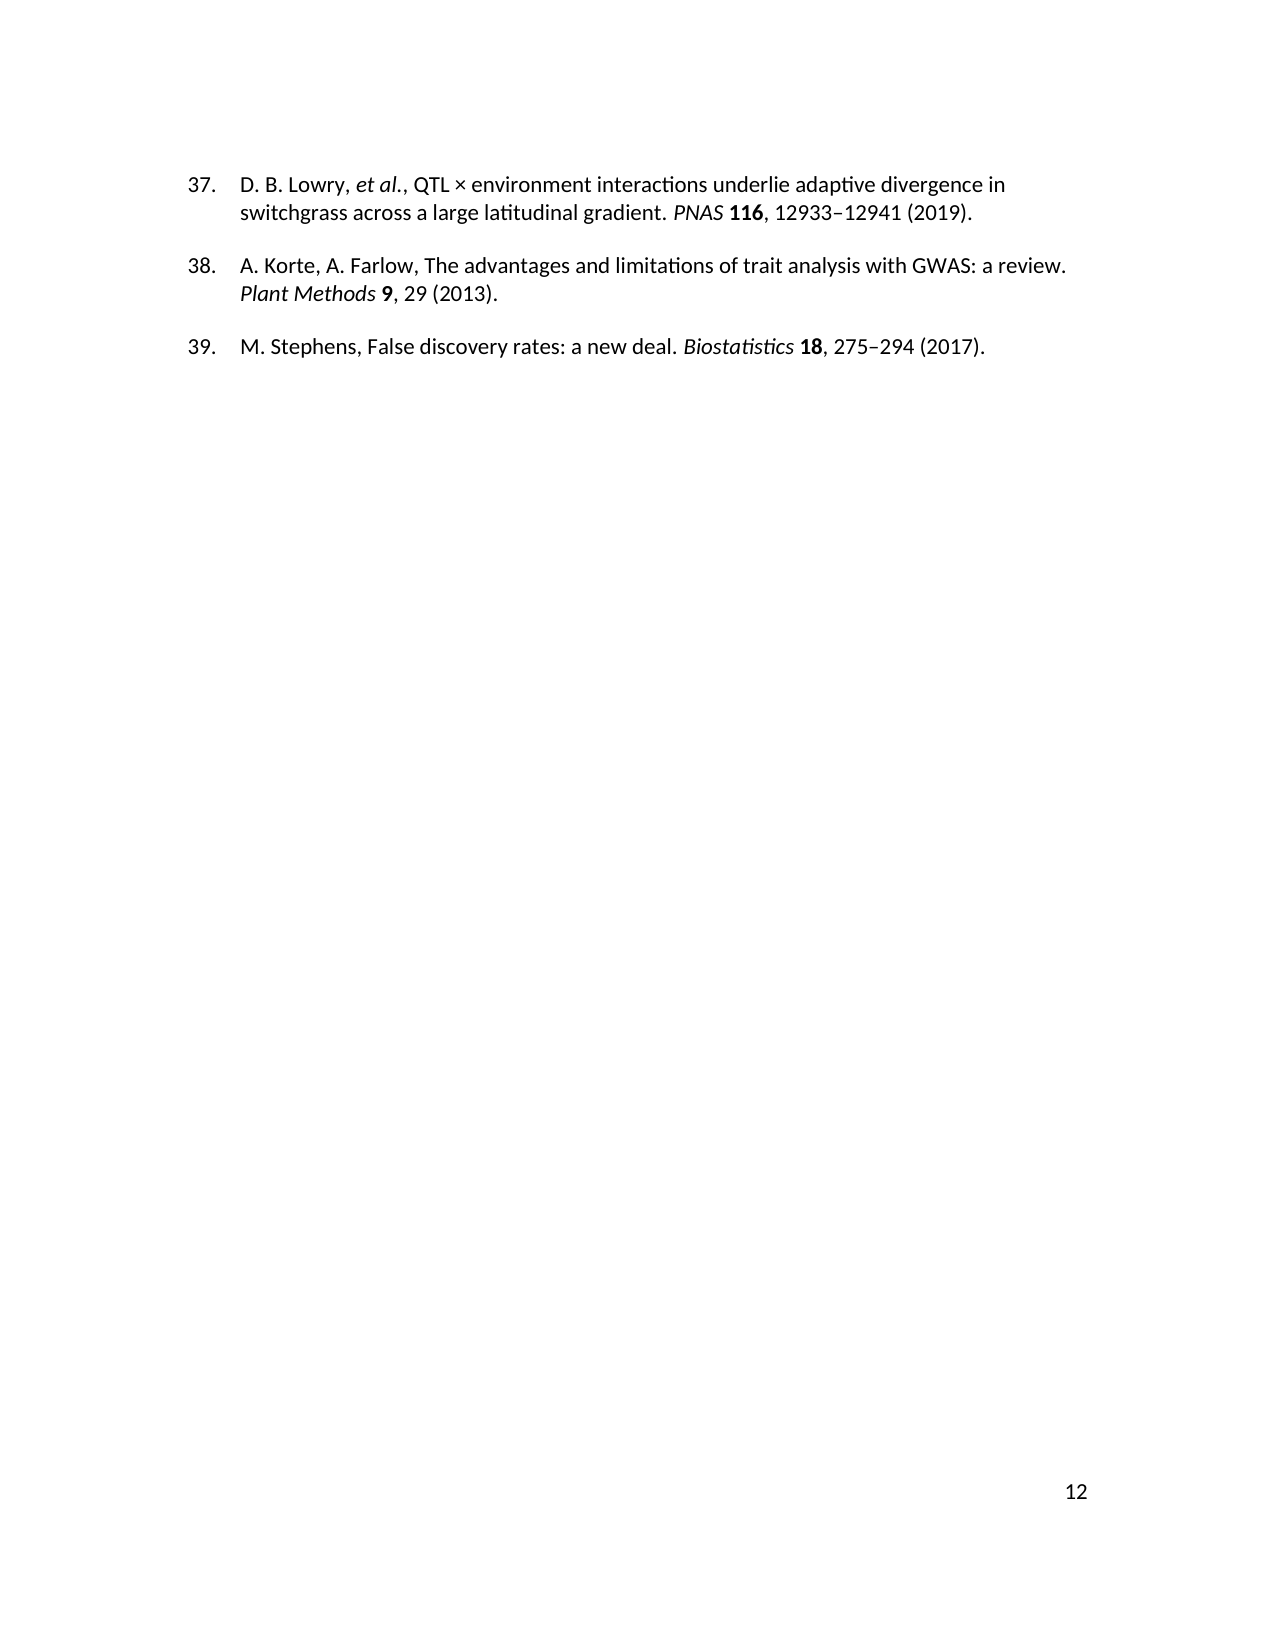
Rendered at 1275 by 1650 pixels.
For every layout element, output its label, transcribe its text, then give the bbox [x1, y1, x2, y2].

text 38. A. Korte, A. Farlow, The advantages and limitations of trait analysis with GWAS: a review. Plant Methods 9, 29 (2013). [187, 251, 1087, 307]
text 39. M. Stephens, False discovery rates: a new deal. Biostatistics 18, 275–294 (2017). [187, 332, 1087, 360]
text 37. D. B. Lowry, et al., QTL × environment interactions underlie adaptive divergence in switchgrass across a large latitudinal gradient. PNAS 116, 12933–12941 (2019). [187, 170, 1087, 226]
